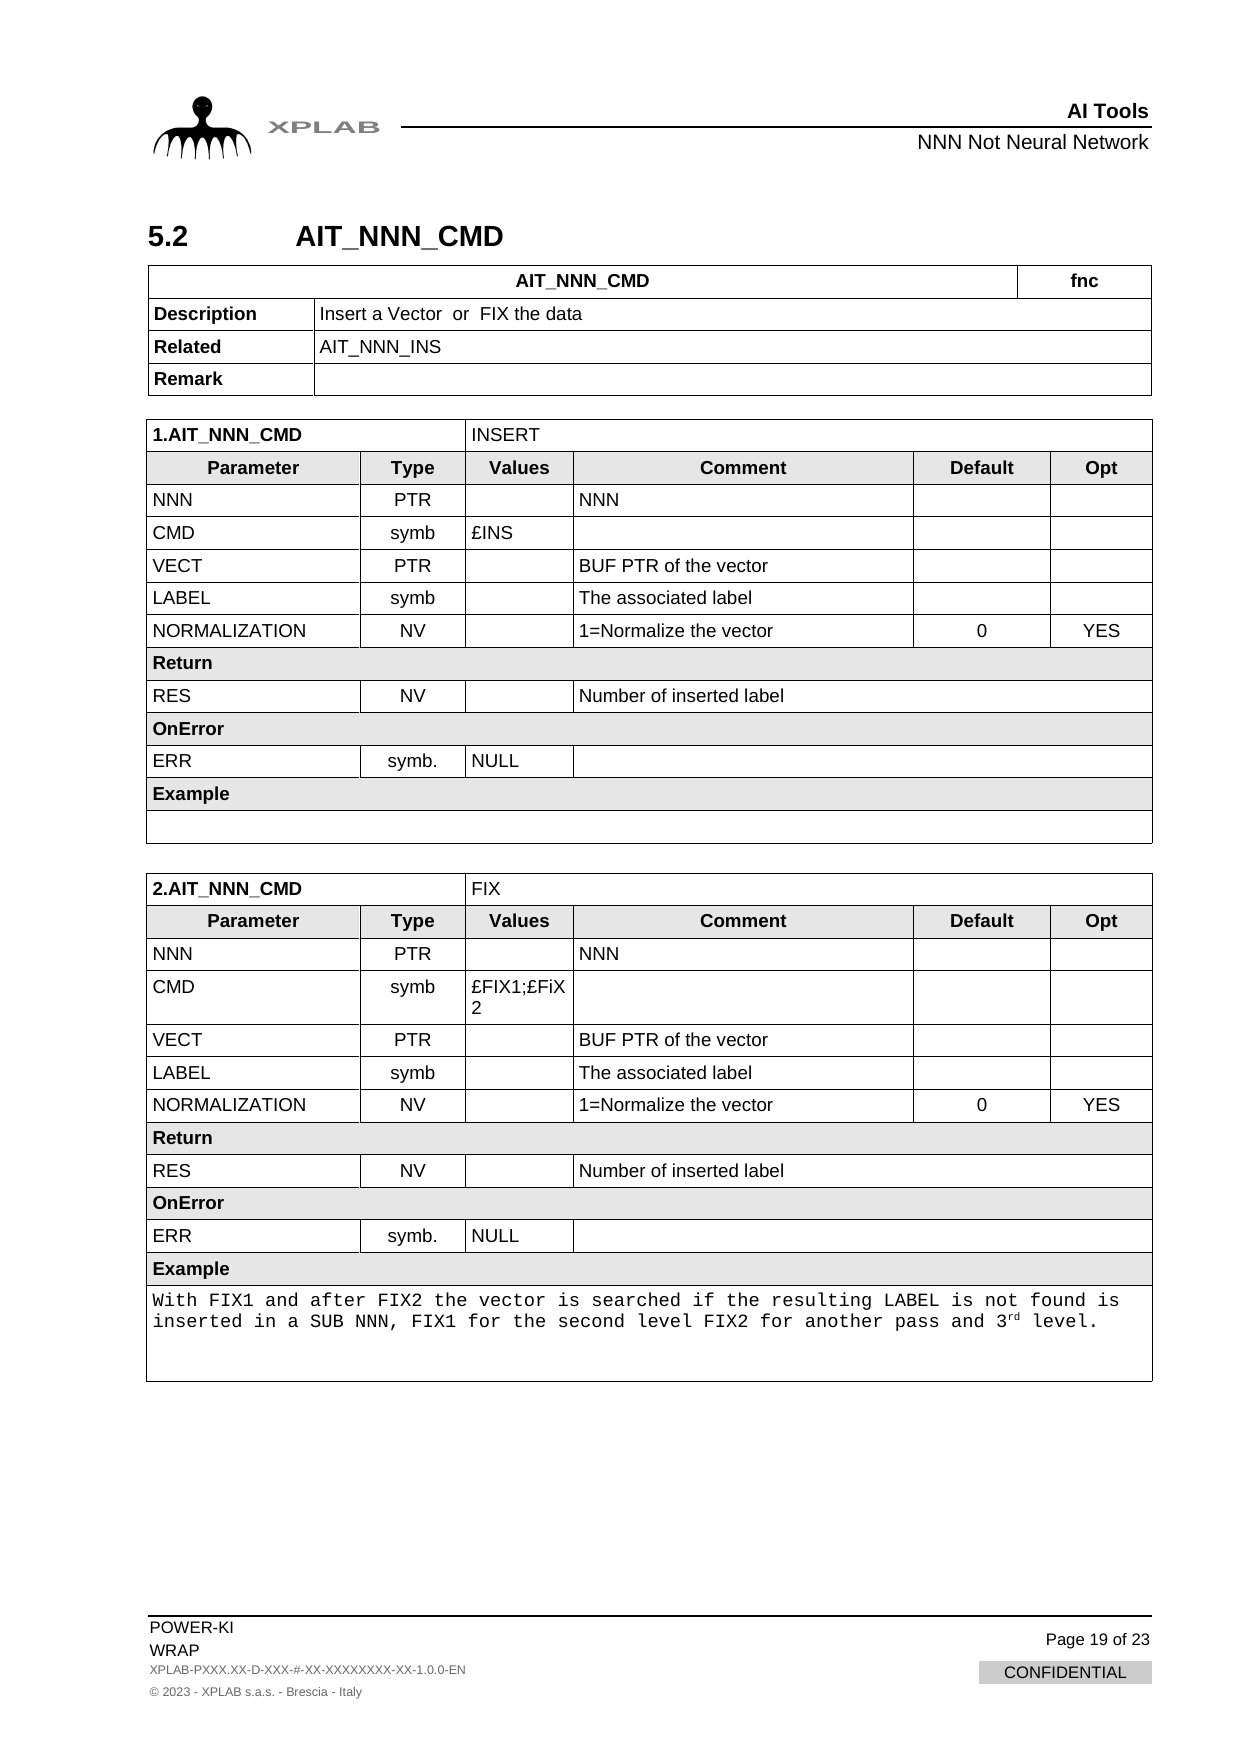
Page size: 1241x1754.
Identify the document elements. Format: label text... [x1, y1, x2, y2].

table_cell £INS [466, 517, 573, 549]
table_header 1.AIT_NNN_CMD [147, 420, 465, 451]
table_cell Parameter [147, 906, 359, 938]
table_header INSERT [466, 420, 1152, 451]
table_cell [914, 971, 1050, 1024]
table_cell NULL [466, 1220, 573, 1252]
table_cell YES [1051, 1090, 1152, 1122]
table_header 2.AIT_NNN_CMD [147, 874, 465, 905]
table_cell [574, 746, 1152, 777]
table_cell [1051, 583, 1152, 614]
table_cell [914, 583, 1050, 614]
table_cell RES [147, 681, 359, 712]
table_cell Default [914, 906, 1050, 938]
table_cell NV [361, 681, 465, 712]
table_cell Number of inserted label [574, 681, 1152, 712]
table_cell AIT_NNN_INS [315, 331, 1151, 363]
table_cell Return [147, 1123, 1152, 1154]
table_cell symb [361, 517, 465, 549]
table_cell symb [361, 971, 465, 1024]
table_cell OnError [147, 713, 1152, 745]
table_cell PTR [361, 939, 465, 970]
table_cell 0 [914, 615, 1050, 647]
table_cell [1051, 1057, 1152, 1089]
table_cell [1051, 1025, 1152, 1056]
table_cell NV [361, 615, 465, 647]
table_cell [466, 1025, 573, 1056]
table_cell 1=Normalize the vector [574, 615, 913, 647]
table_cell Related [149, 331, 313, 363]
table_cell Description [149, 299, 313, 330]
table_cell [574, 1220, 1152, 1252]
table_cell [914, 550, 1050, 582]
table_header fnc [1018, 266, 1151, 298]
table_cell Values [466, 906, 573, 938]
table_cell The associated label [574, 1057, 913, 1089]
table_cell [466, 939, 573, 970]
table_cell PTR [361, 485, 465, 516]
table_cell 0 [914, 1090, 1050, 1122]
table_cell symb [361, 1057, 465, 1089]
table_cell [1051, 517, 1152, 549]
table_cell LABEL [147, 583, 359, 614]
table_cell NNN [574, 485, 913, 516]
table_header AIT_NNN_CMD [149, 266, 1017, 298]
table_cell 1=Normalize the vector [574, 1090, 913, 1122]
table_cell [914, 485, 1050, 516]
table_header FIX [466, 874, 1152, 905]
table_cell VECT [147, 550, 359, 582]
table_cell [914, 517, 1050, 549]
table_cell [1051, 485, 1152, 516]
table_cell [1051, 550, 1152, 582]
table_cell Example [147, 778, 1152, 810]
table_cell [315, 364, 1151, 395]
table_cell Insert a Vector or FIX the data [315, 299, 1151, 330]
table_cell Return [147, 648, 1152, 680]
table_cell [466, 550, 573, 582]
table_cell OnError [147, 1188, 1152, 1219]
table_cell [466, 583, 573, 614]
table_cell BUF PTR of the vector [574, 1025, 913, 1056]
table_cell LABEL [147, 1057, 359, 1089]
table_cell NORMALIZATION [147, 1090, 359, 1122]
table_cell [466, 1155, 573, 1187]
table_cell [574, 517, 913, 549]
table_cell NV [361, 1155, 465, 1187]
table_cell [147, 811, 1152, 843]
table_cell [574, 971, 913, 1024]
table_cell [466, 615, 573, 647]
table_cell Values [466, 452, 573, 484]
table_cell Remark [149, 364, 313, 395]
table_cell PTR [361, 550, 465, 582]
table_cell CMD [147, 517, 359, 549]
table_cell [1051, 971, 1152, 1024]
table_cell NNN [147, 939, 359, 970]
table_cell [466, 485, 573, 516]
table_cell NORMALIZATION [147, 615, 359, 647]
table_cell Type [361, 906, 465, 938]
table_cell symb. [361, 746, 465, 777]
table_cell NV [361, 1090, 465, 1122]
table_cell [914, 1025, 1050, 1056]
table_cell The associated label [574, 583, 913, 614]
table_cell £FIX1;£FiX2 [466, 971, 573, 1024]
table_cell VECT [147, 1025, 359, 1056]
table_cell symb [361, 583, 465, 614]
table_cell NNN [147, 485, 359, 516]
table_cell Opt [1051, 906, 1152, 938]
table_cell [1051, 939, 1152, 970]
table_cell CMD [147, 971, 359, 1024]
table_cell [466, 681, 573, 712]
subtitle AIT_NNN_CMD [148, 220, 1152, 252]
table_cell ERR [147, 746, 359, 777]
table_cell [466, 1057, 573, 1089]
table_cell ERR [147, 1220, 359, 1252]
table_cell Type [361, 452, 465, 484]
table_cell RES [147, 1155, 359, 1187]
table_cell BUF PTR of the vector [574, 550, 913, 582]
table_cell Comment [574, 452, 913, 484]
table_cell [914, 939, 1050, 970]
table_cell NULL [466, 746, 573, 777]
table_cell Default [914, 452, 1050, 484]
table_cell [466, 1090, 573, 1122]
table_cell [914, 1057, 1050, 1089]
picture [150, 91, 255, 163]
table_cell symb. [361, 1220, 465, 1252]
table_cell Number of inserted label [574, 1155, 1152, 1187]
table_cell Parameter [147, 452, 359, 484]
table_cell Example [147, 1253, 1152, 1285]
table_cell NNN [574, 939, 913, 970]
table_cell Opt [1051, 452, 1152, 484]
table_cell With FIX1 and after FIX2 the vector is searched if the resulting LABEL is not found is inserted in a SUB NNN, FIX1 for the second level FIX2 for another pass and 3rd level. [147, 1286, 1152, 1381]
table_cell PTR [361, 1025, 465, 1056]
table_cell Comment [574, 906, 913, 938]
table_cell YES [1051, 615, 1152, 647]
